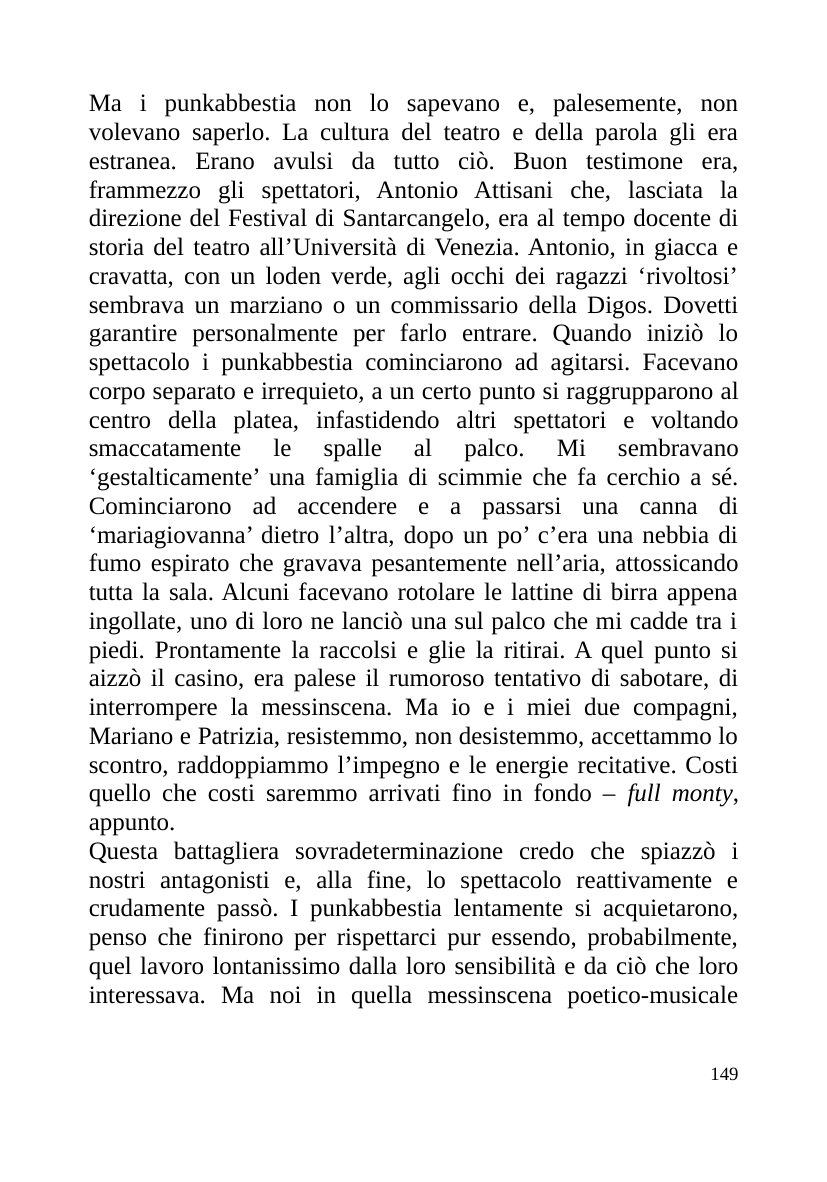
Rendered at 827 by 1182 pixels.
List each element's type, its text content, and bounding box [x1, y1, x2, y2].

text Questa battagliera sovradeterminazione credo che spiazzò i nostri antagonisti e, alla fine, lo spettacolo reattivamente e crudamente passò. I punkabbestia lentamente si acquietarono, penso che finirono per rispettarci pur essendo, probabilmente, quel lavoro lontanissimo dalla loro sensibilità e da ciò che loro interessava. Ma noi in quella messinscena poetico-musicale [88, 836, 739, 1008]
text Ma i punkabbestia non lo sapevano e, palesemente, non volevano saperlo. La cultura del teatro e della parola gli era estranea. Erano avulsi da tutto ciò. Buon testimone era, frammezzo gli spettatori, Antonio Attisani che, lasciata la direzione del Festival di Santarcangelo, era al tempo docente di storia del teatro all’Università di Venezia. Antonio, in giacca e cravatta, con un loden verde, agli occhi dei ragazzi ‘rivoltosi’ sembrava un marziano o un commissario della Digos. Dovetti garantire personalmente per farlo entrare. Quando iniziò lo spettacolo i punkabbestia cominciarono ad agitarsi. Facevano corpo separato e irrequieto, a un certo punto si raggrupparono al centro della platea, infastidendo altri spettatori e voltando smaccatamente le spalle al palco. Mi sembravano ‘gestalticamente’ una famiglia di scimmie che fa cerchio a sé. Cominciarono ad accendere e a passarsi una canna di ‘mariagiovanna’ dietro l’altra, dopo un po’ c’era una nebbia di fumo espirato che gravava pesantemente nell’aria, attossicando tutta la sala. Alcuni facevano rotolare le lattine di birra appena ingollate, uno di loro ne lanciò una sul palco che mi cadde tra i piedi. Prontamente la raccolsi e glie la ritirai. A quel punto si aizzò il casino, era palese il rumoroso tentativo di sabotare, di interrompere la messinscena. Ma io e i miei due compagni, Mariano e Patrizia, resistemmo, non desistemmo, accettammo lo scontro, raddoppiammo l’impegno e le energie recitative. Costi quello che costi saremmo arrivati fino in fondo ‒ full monty, appunto. [88, 88, 739, 836]
